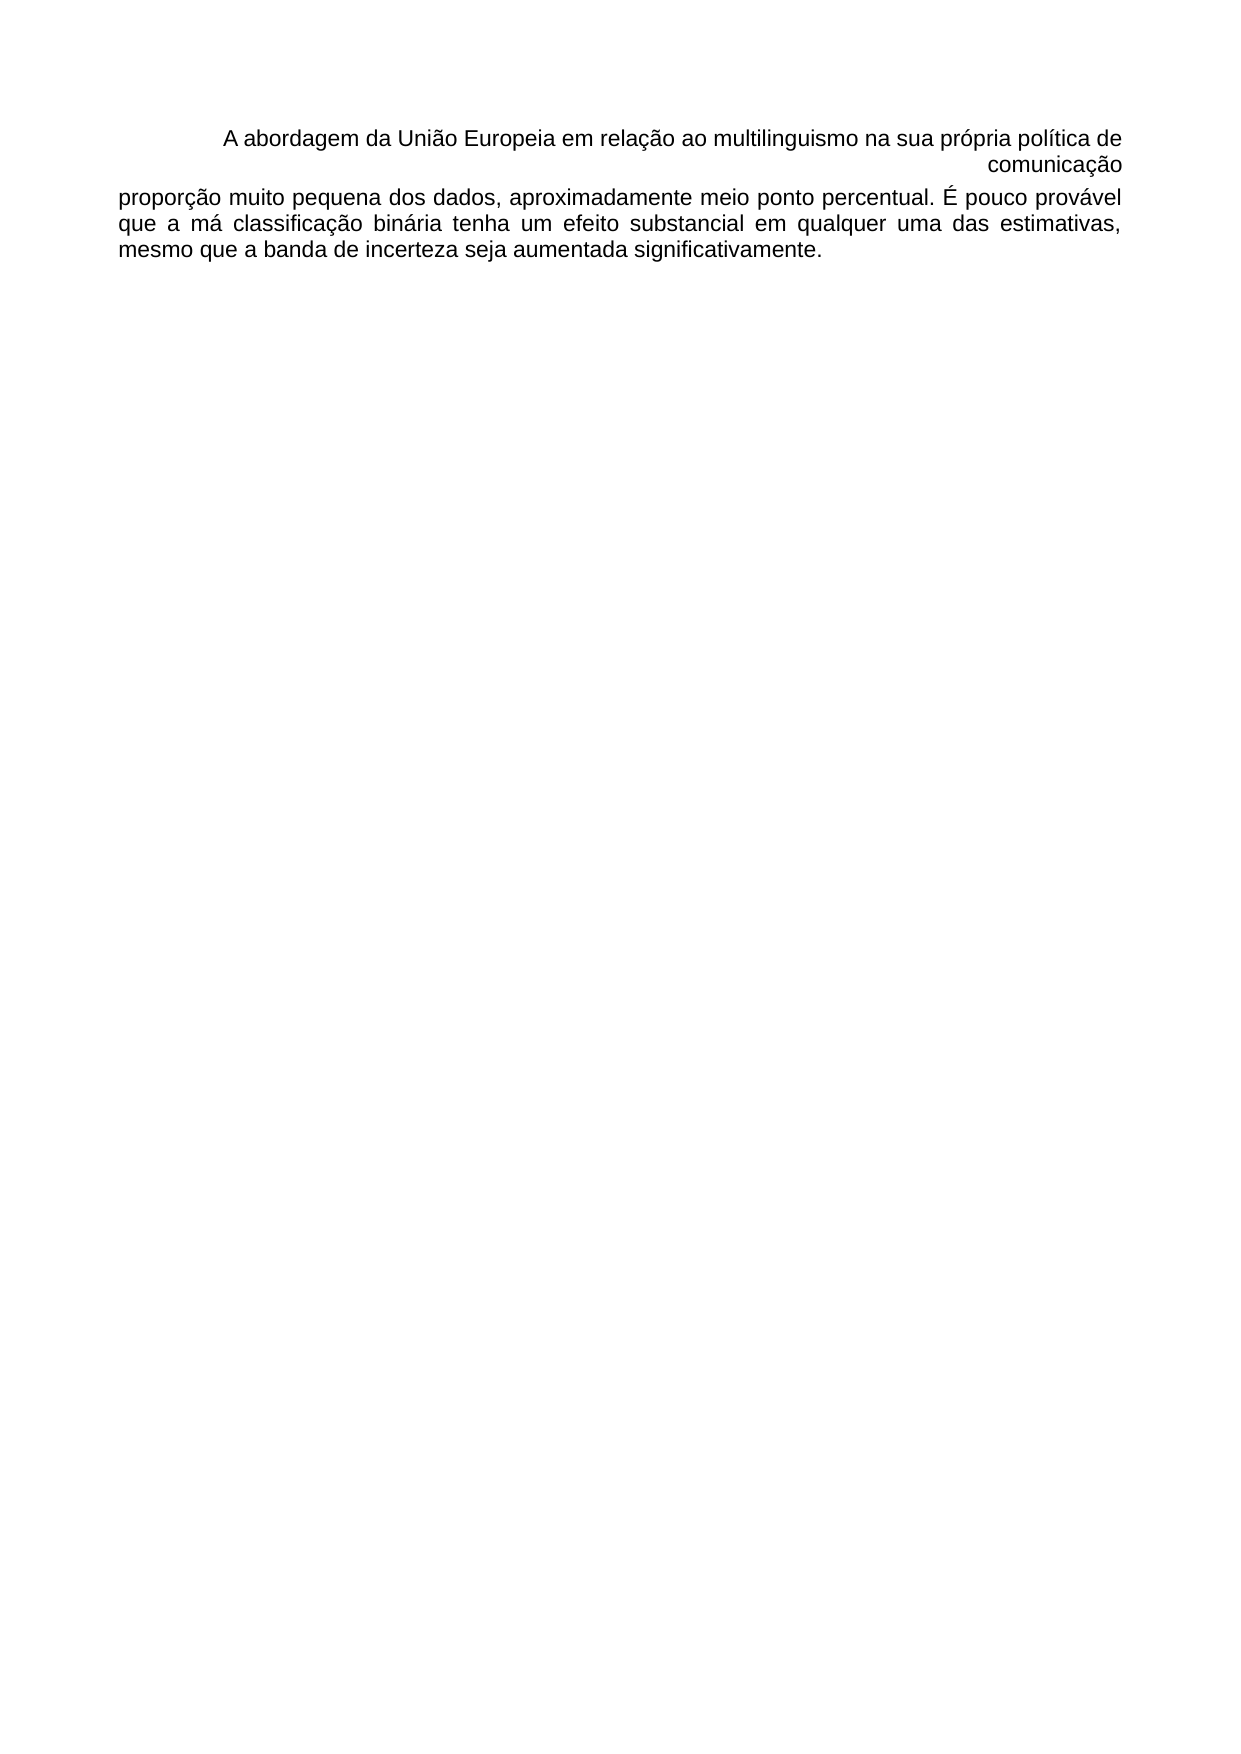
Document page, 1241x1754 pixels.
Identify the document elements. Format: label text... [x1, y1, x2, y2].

text proporção muito pequena dos dados, aproximadamente meio ponto percentual. É pouco provável que a má classificação binária tenha um efeito substancial em qualquer uma das estimativas, mesmo que a banda de incerteza seja aumentada significativamente. [118, 184, 1122, 263]
